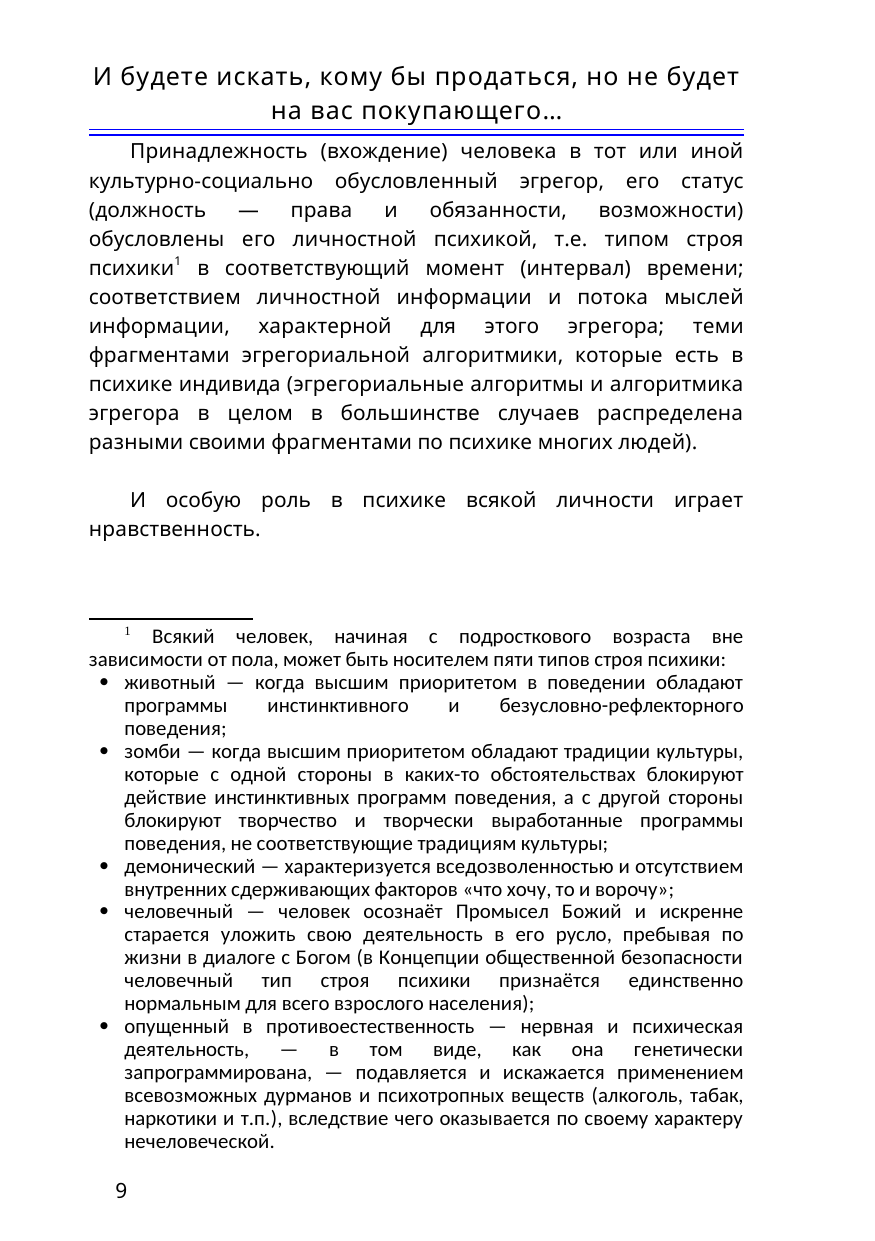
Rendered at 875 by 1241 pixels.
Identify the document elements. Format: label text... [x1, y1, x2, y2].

list зомби — когда высшим приоритетом обладают традиции культуры, которые с одной стороны в каких-то обстоятельствах блокируют действие инстинктивных программ поведения, а с другой стороны блокируют творчество и творчески выработанные программы поведения, не соответствующие традициям культуры; [100, 740, 744, 855]
text И особую роль в психике всякой личности играет нравственность. [89, 485, 744, 543]
text Всякий человек, начиная с подросткового возраста вне зависимости от пола, может быть носителем пяти типов строя психики: [89, 626, 744, 671]
text Принадлежность (вхождение) человека в тот или иной культурно-социально обусловленный эгрегор, его статус (должность — права и обязанности, возможности) обусловлены его личностной психикой, т.е. типом строя психики в соответствующий момент (интервал) времени; соответствием личностной информации и потока мыслей информации, характерной для этого эгрегора; теми фрагментами эгрегориальной алгоритмики, которые есть в психике индивида (эгрегориальные алгоритмы и алгоритмика эгрегора в целом в большинстве случаев распределена разными своими фрагментами по психике многих людей). [89, 136, 744, 456]
list человечный — человек осознаёт Промысел Божий и искренне старается уложить свою деятельность в его русло, пребывая по жизни в диалоге с Богом (в Концепции общественной безопасности человечный тип строя психики признаётся единственно нормальным для всего взрослого населения); [100, 901, 744, 1015]
list демонический — характеризуется вседозволенностью и отсутствием внутренних сдерживающих факторов «что хочу, то и ворочу»; [100, 855, 744, 901]
list опущенный в противоестественность — нервная и психическая деятельность, — в том виде, как она генетически запрограммирована, — подавляется и искажается применением всевозможных дурманов и психотропных веществ (алкоголь, табак, наркотики и т.п.), вследствие чего оказывается по своему характеру нечеловеческой. [100, 1015, 744, 1153]
list животный — когда высшим приоритетом в поведении обладают программы инстинктивного и безусловно-рефлекторного поведения; [100, 671, 744, 740]
